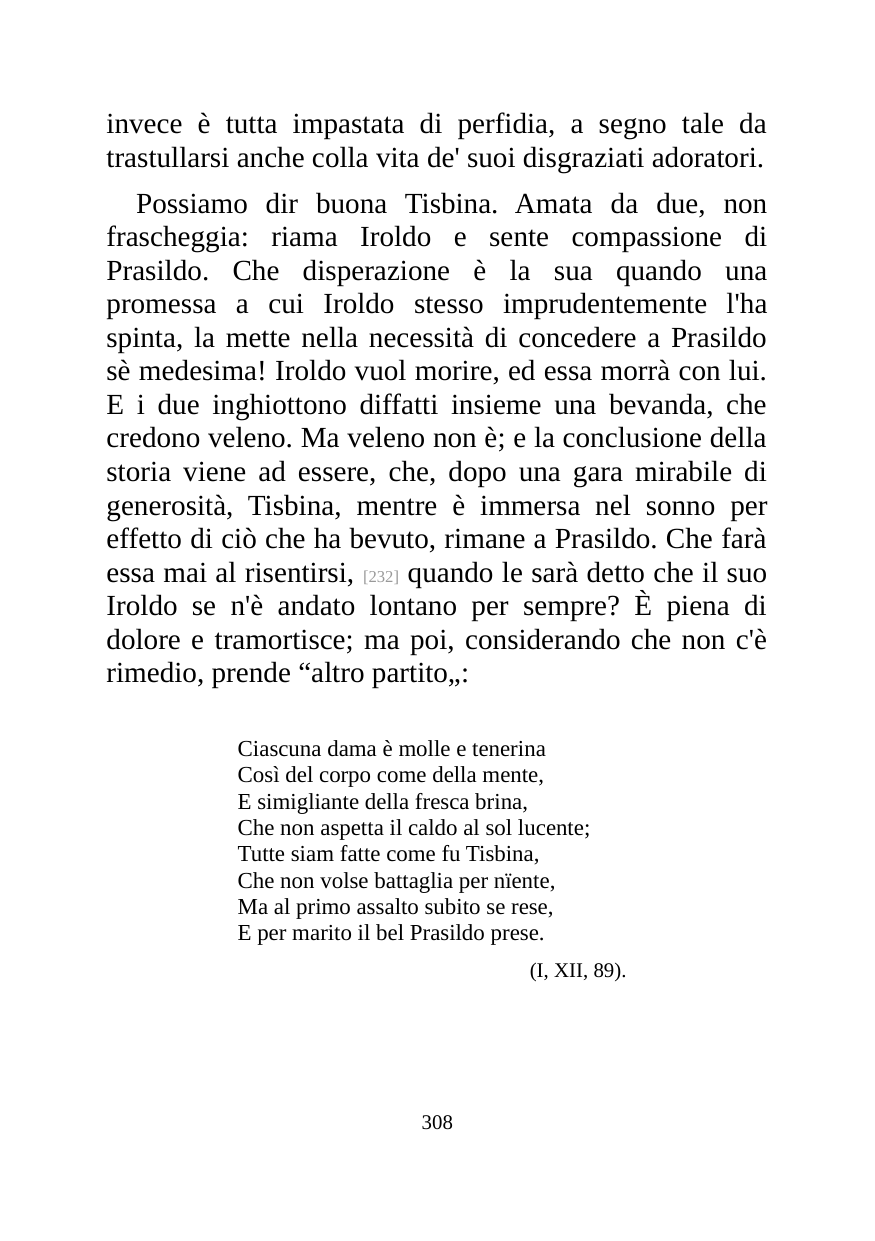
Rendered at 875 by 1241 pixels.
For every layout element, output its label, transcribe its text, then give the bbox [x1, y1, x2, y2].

text E simigliante della fresca brina, [237, 788, 768, 814]
text invece è tutta impastata di perfidia, a segno tale da trastullarsi anche colla vita de' suoi disgraziati adoratori. [106, 106, 768, 173]
text Ma al primo assalto subito se rese, [237, 893, 768, 919]
text Tutte siam fatte come fu Tisbina, [237, 840, 768, 867]
text (I, XII, 89). [500, 958, 768, 982]
text Che non aspetta il caldo al sol lucente; [237, 814, 768, 840]
text E per marito il bel Prasildo prese. [237, 919, 768, 946]
text Così del corpo come della mente, [237, 761, 768, 788]
text Che non volse battaglia per nïente, [237, 867, 768, 893]
text Ciascuna dama è molle e tenerina [237, 735, 768, 761]
text Possiamo dir buona Tisbina. Amata da due, non frascheggia: riama Iroldo e sente compassione di Prasildo. Che disperazione è la sua quando una promessa a cui Iroldo stesso imprudentemente l'ha spinta, la mette nella necessità di concedere a Prasildo sè medesima! Iroldo vuol morire, ed essa morrà con lui. E i due inghiottono diffatti insieme una bevanda, che credono veleno. Ma veleno non è; e la conclusione della storia viene ad essere, che, dopo una gara mirabile di generosità, Tisbina, mentre è immersa nel sonno per effetto di ciò che ha bevuto, rimane a Prasildo. Che farà essa mai al risentirsi, [232] quando le sarà detto che il suo Iroldo se n'è andato lontano per sempre? È piena di dolore e tramortisce; ma poi, considerando che non c'è rimedio, prende “altro partito„: [106, 186, 768, 689]
